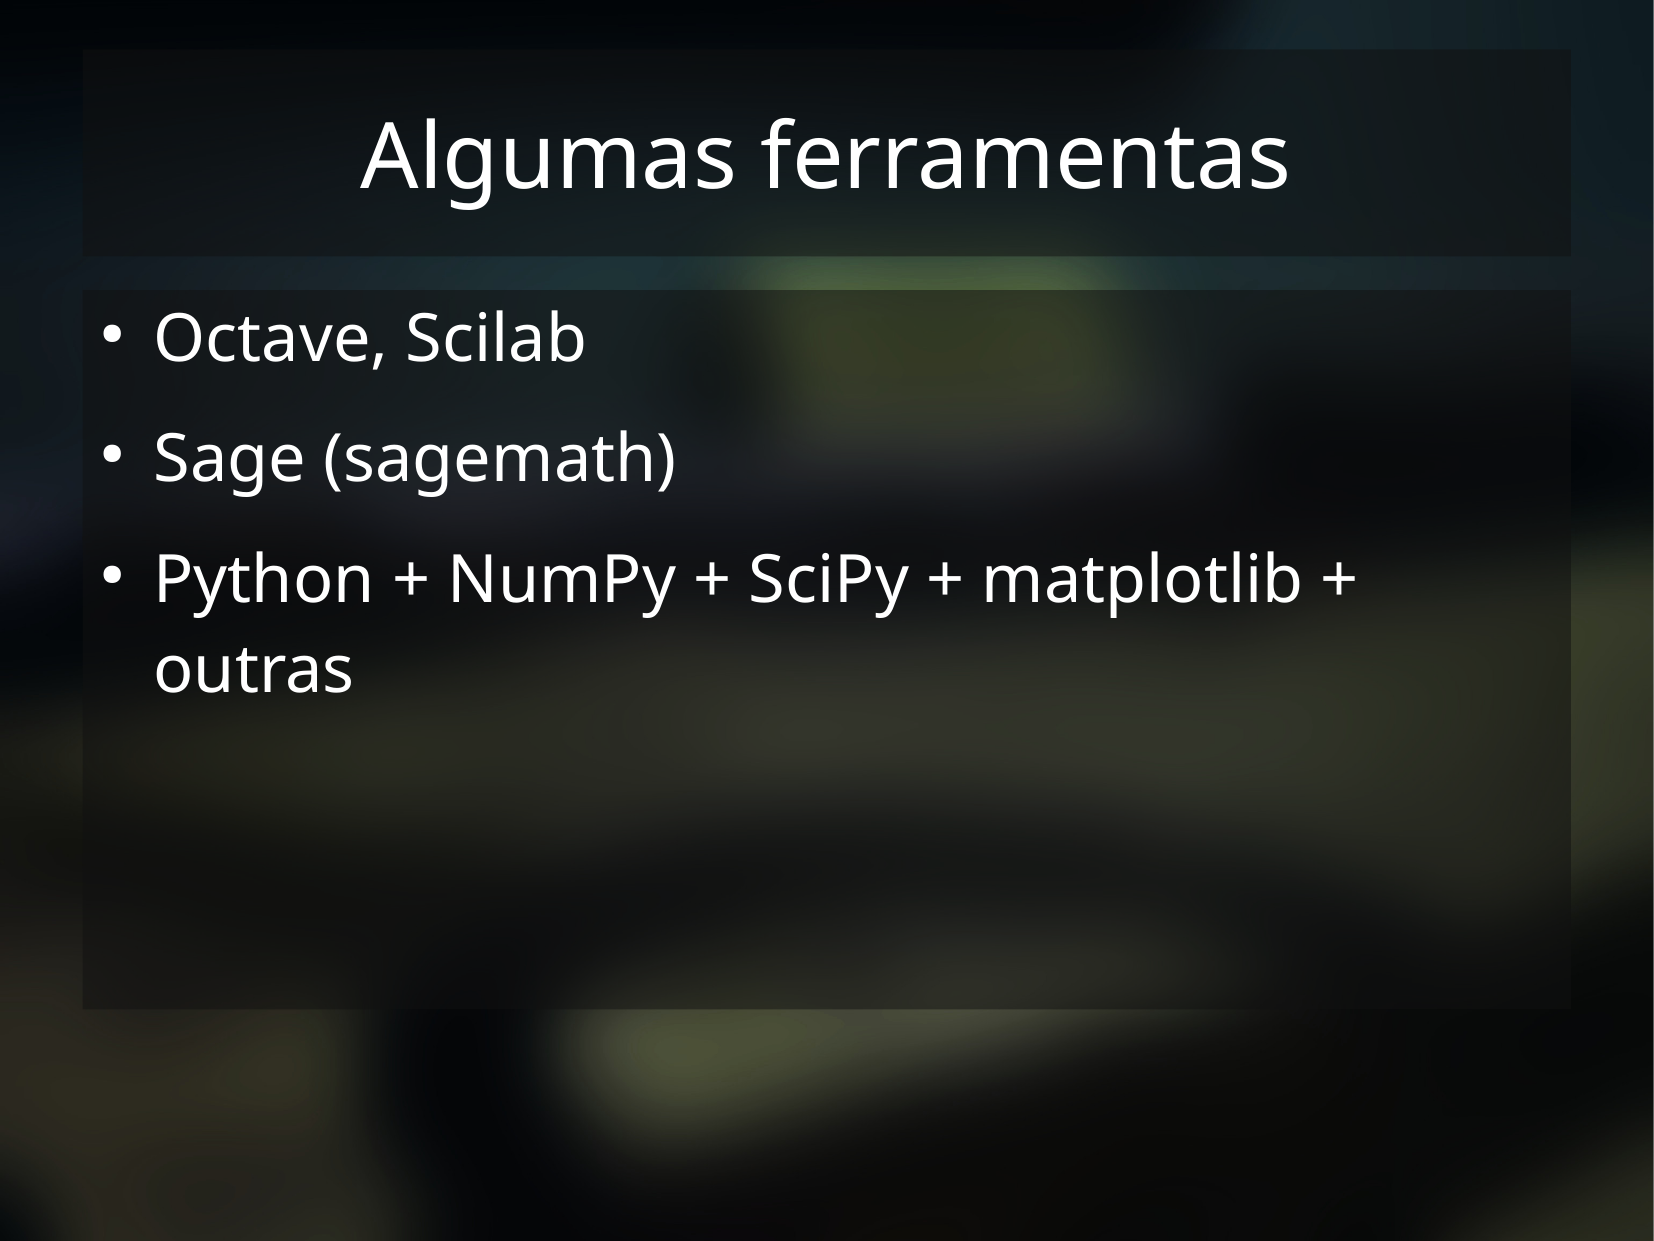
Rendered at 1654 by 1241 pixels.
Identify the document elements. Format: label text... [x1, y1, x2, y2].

title Algumas ferramentas [82, 49, 1571, 257]
list Octave, Scilab Sage (sagemath) Python + NumPy + SciPy + matplotlib + outras [82, 290, 1571, 1010]
picture [0, 0, 1654, 1241]
